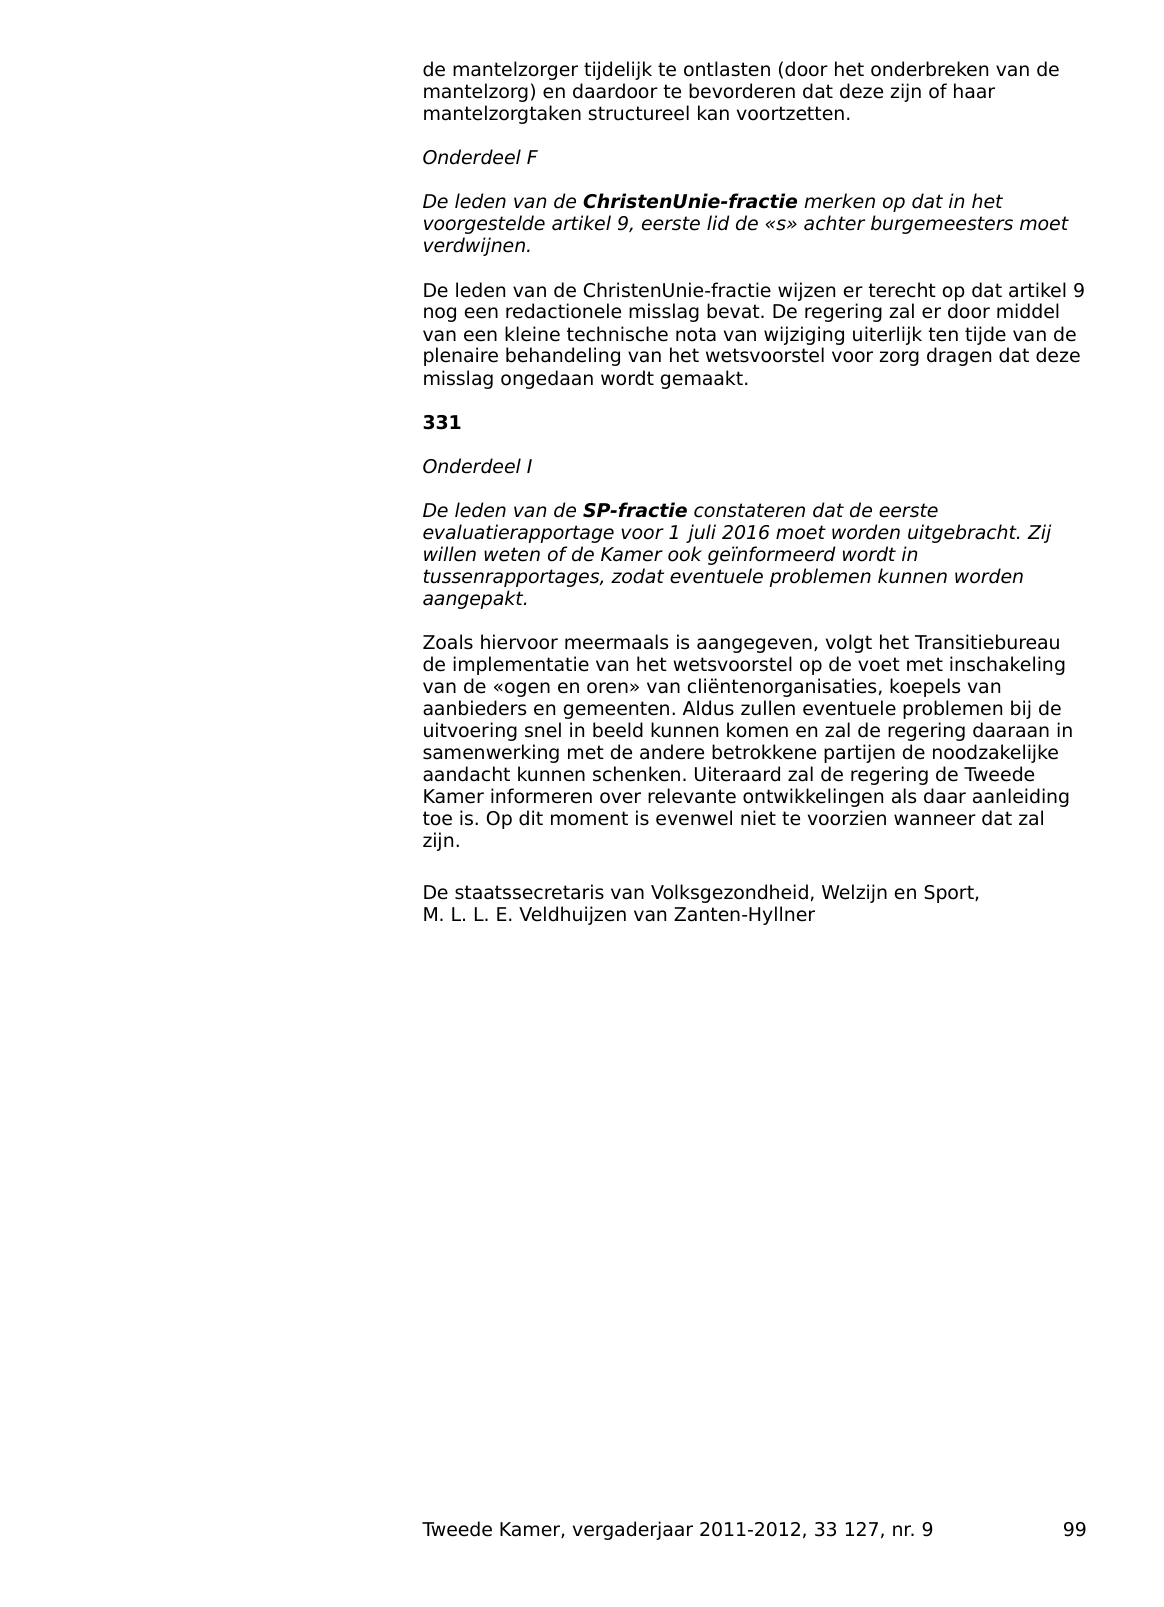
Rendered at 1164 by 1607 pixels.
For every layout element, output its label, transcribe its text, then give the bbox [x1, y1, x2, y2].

subtitle Onderdeel I [422, 456, 1087, 478]
text De leden van de SP-fractie constateren dat de eerste evaluatierapportage voor 1 juli 2016 moet worden uitgebracht. Zij willen weten of de Kamer ook geïnformeerd wordt in tussenrapportages, zodat eventuele problemen kunnen worden aangepakt. [422, 500, 1087, 610]
text De leden van de ChristenUnie-fractie merken op dat in het voorgestelde artikel 9, eerste lid de «s» achter burgemeesters moet verdwijnen. [422, 191, 1087, 257]
text de mantelzorger tijdelijk te ontlasten (door het onderbreken van de mantelzorg) en daardoor te bevorderen dat deze zijn of haar mantelzorgtaken structureel kan voortzetten. [422, 59, 1087, 125]
text Zoals hiervoor meermaals is aangegeven, volgt het Transitiebureau de implementatie van het wetsvoorstel op de voet met inschakeling van de «ogen en oren» van cliëntenorganisaties, koepels van aanbieders en gemeenten. Aldus zullen eventuele problemen bij de uitvoering snel in beeld kunnen komen en zal de regering daaraan in samenwerking met de andere betrokkene partijen de noodzakelijke aandacht kunnen schenken. Uiteraard zal de regering de Tweede Kamer informeren over relevante ontwikkelingen als daar aanleiding toe is. Op dit moment is evenwel niet te voorzien wanneer dat zal zijn. [422, 632, 1087, 852]
text De staatssecretaris van Volksgezondheid, Welzijn en Sport, M. L. L. E. Veldhuijzen van Zanten-Hyllner [422, 882, 1087, 926]
subtitle 331 [422, 412, 1087, 433]
text De leden van de ChristenUnie-fractie wijzen er terecht op dat artikel 9 nog een redactionele misslag bevat. De regering zal er door middel van een kleine technische nota van wijziging uiterlijk ten tijde van de plenaire behandeling van het wetsvoorstel voor zorg dragen dat deze misslag ongedaan wordt gemaakt. [422, 279, 1087, 389]
subtitle Onderdeel F [422, 147, 1087, 169]
